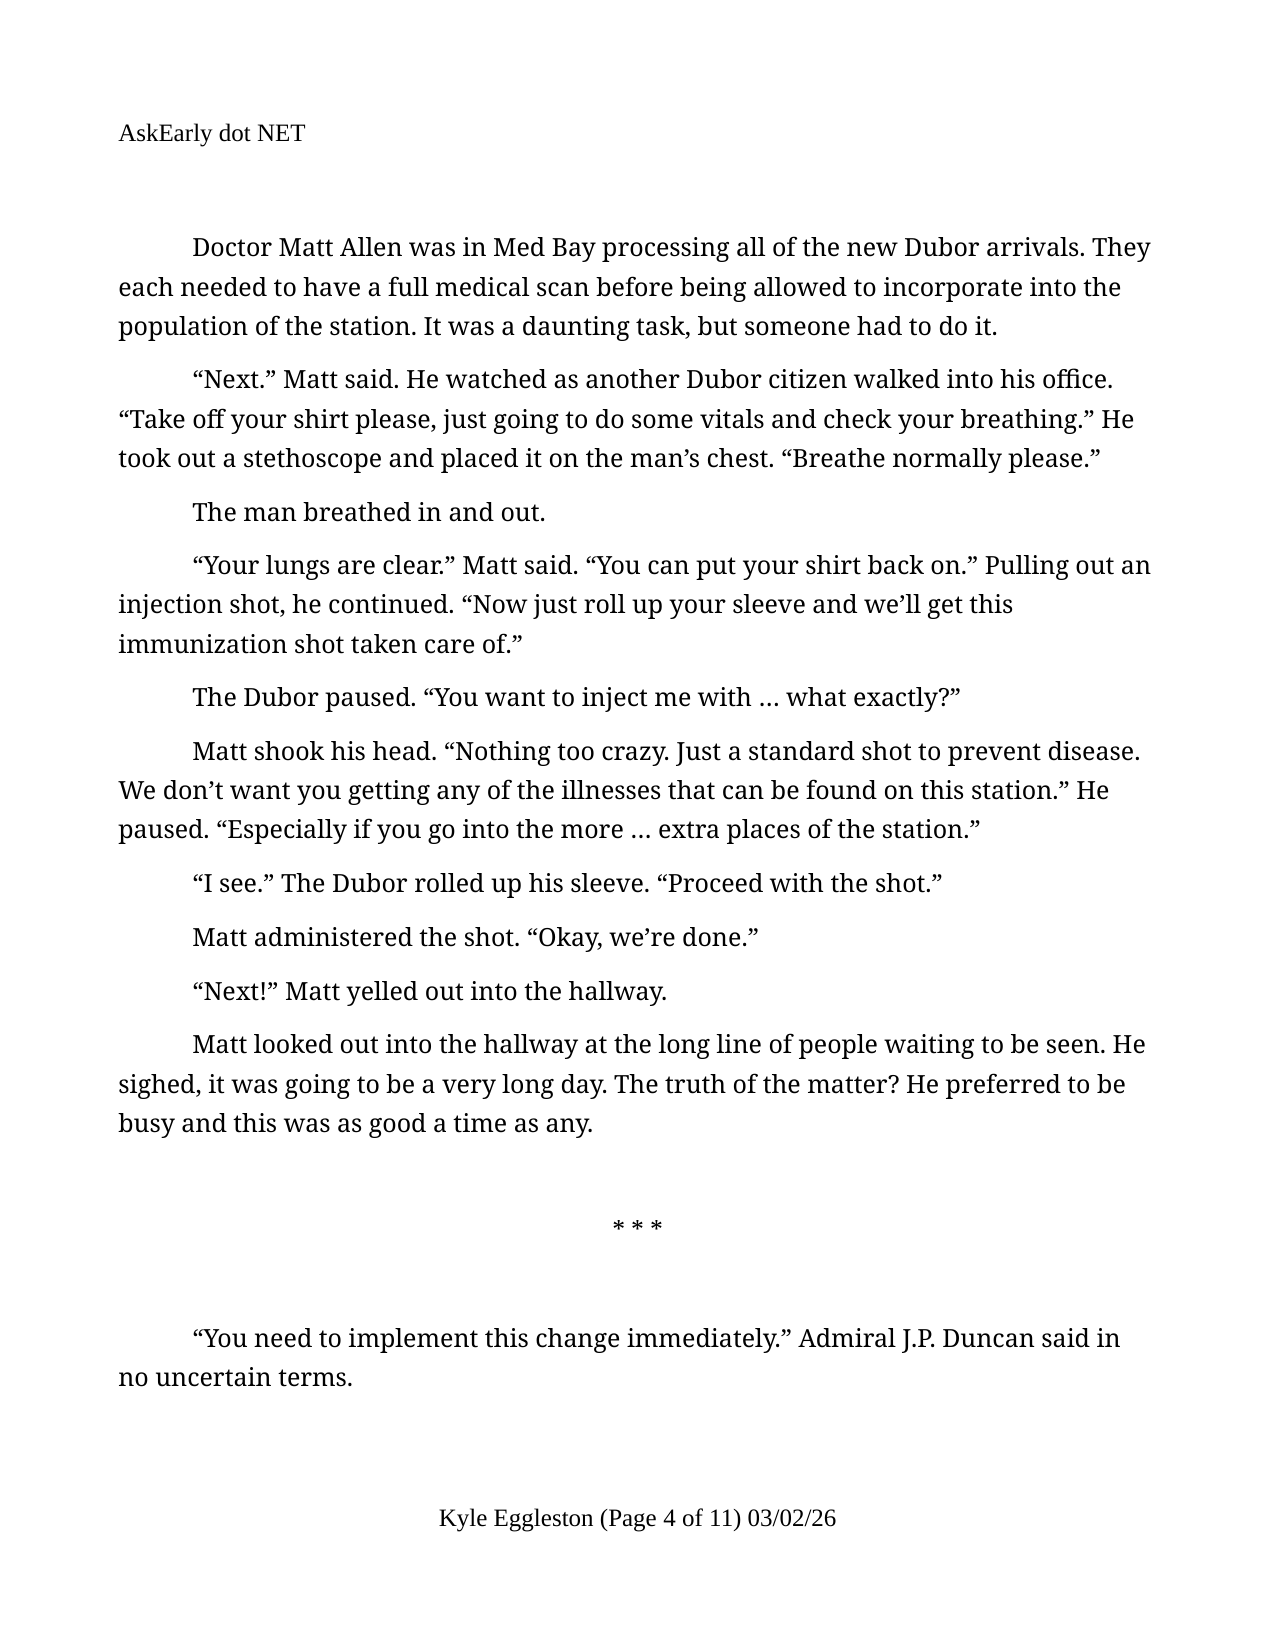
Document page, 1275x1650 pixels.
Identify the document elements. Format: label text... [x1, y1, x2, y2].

text “Your lungs are clear.” Matt said. “You can put your shirt back on.” Pulling out an injection shot, he continued. “Now just roll up your sleeve and we’ll get this immunization shot taken care of.” [118, 548, 1157, 660]
text * * * [118, 1213, 1157, 1247]
text The man breathed in and out. [118, 494, 1157, 528]
text “Next.” Matt said. He watched as another Dubor citizen walked into his office. “Take off your shirt please, just going to do some vitals and check your breathing.” He took out a stethoscope and placed it on the man’s chest. “Breathe normally please.” [118, 362, 1157, 474]
text The Dubor paused. “You want to inject me with … what exactly?” [118, 680, 1157, 714]
text “I see.” The Dubor rolled up his sleeve. “Proceed with the shot.” [118, 866, 1157, 900]
text “Next!” Matt yelled out into the hallway. [118, 973, 1157, 1007]
text Doctor Matt Allen was in Med Bay processing all of the new Dubor arrivals. They each needed to have a full medical scan before being allowed to incorporate into the population of the station. It was a daunting task, but someone had to do it. [118, 230, 1157, 342]
text “You need to implement this change immediately.” Admiral J.P. Duncan said in no uncertain terms. [118, 1321, 1157, 1394]
text Matt administered the shot. “Okay, we’re done.” [118, 920, 1157, 954]
text Matt looked out into the hallway at the long line of people waiting to be seen. He sighed, it was going to be a very long day. The truth of the matter? He preferred to be busy and this was as good a time as any. [118, 1027, 1157, 1139]
text Matt shook his head. “Nothing too crazy. Just a standard shot to prevent disease. We don’t want you getting any of the illnesses that can be found on this station.” He paused. “Especially if you go into the more … extra places of the station.” [118, 734, 1157, 846]
